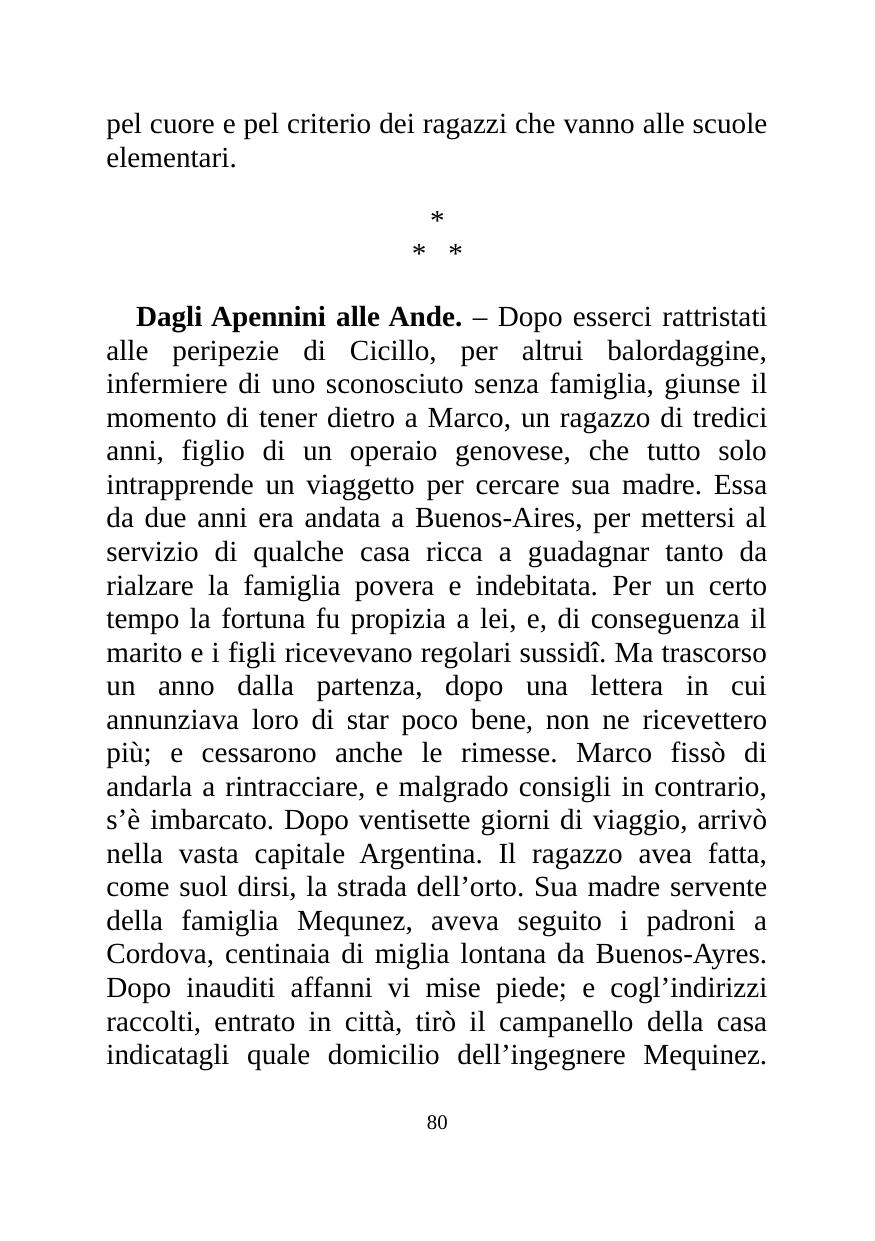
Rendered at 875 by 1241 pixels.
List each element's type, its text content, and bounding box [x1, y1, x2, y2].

text pel cuore e pel criterio dei ragazzi che vanno alle scuole elementari. [106, 106, 768, 173]
text * * * [106, 203, 768, 270]
text Dagli Apennini alle Ande. – Dopo esserci rattristati alle peripezie di Cicillo, per altrui balordaggine, infermiere di uno sconosciuto senza famiglia, giunse il momento di tener dietro a Marco, un ragazzo di tredici anni, figlio di un operaio genovese, che tutto solo intrapprende un viaggetto per cercare sua madre. Essa da due anni era andata a Buenos-Aires, per mettersi al servizio di qualche casa ricca a guadagnar tanto da rialzare la famiglia povera e indebitata. Per un certo tempo la fortuna fu propizia a lei, e, di conseguenza il marito e i figli ricevevano regolari sussidî. Ma trascorso un anno dalla partenza, dopo una lettera in cui annunziava loro di star poco bene, non ne ricevettero più; e cessarono anche le rimesse. Marco fissò di andarla a rintracciare, e malgrado consigli in contrario, s’è imbarcato. Dopo ventisette giorni di viaggio, arrivò nella vasta capitale Argentina. Il ragazzo avea fatta, come suol dirsi, la strada dell’orto. Sua madre servente della famiglia Mequnez, aveva seguito i padroni a Cordova, centinaia di miglia lontana da Buenos-Ayres. Dopo inauditi affanni vi mise piede; e cogl’indirizzi raccolti, entrato in città, tirò il campanello della casa indicatagli quale domicilio dell’ingegnere Mequinez. [106, 299, 768, 1071]
